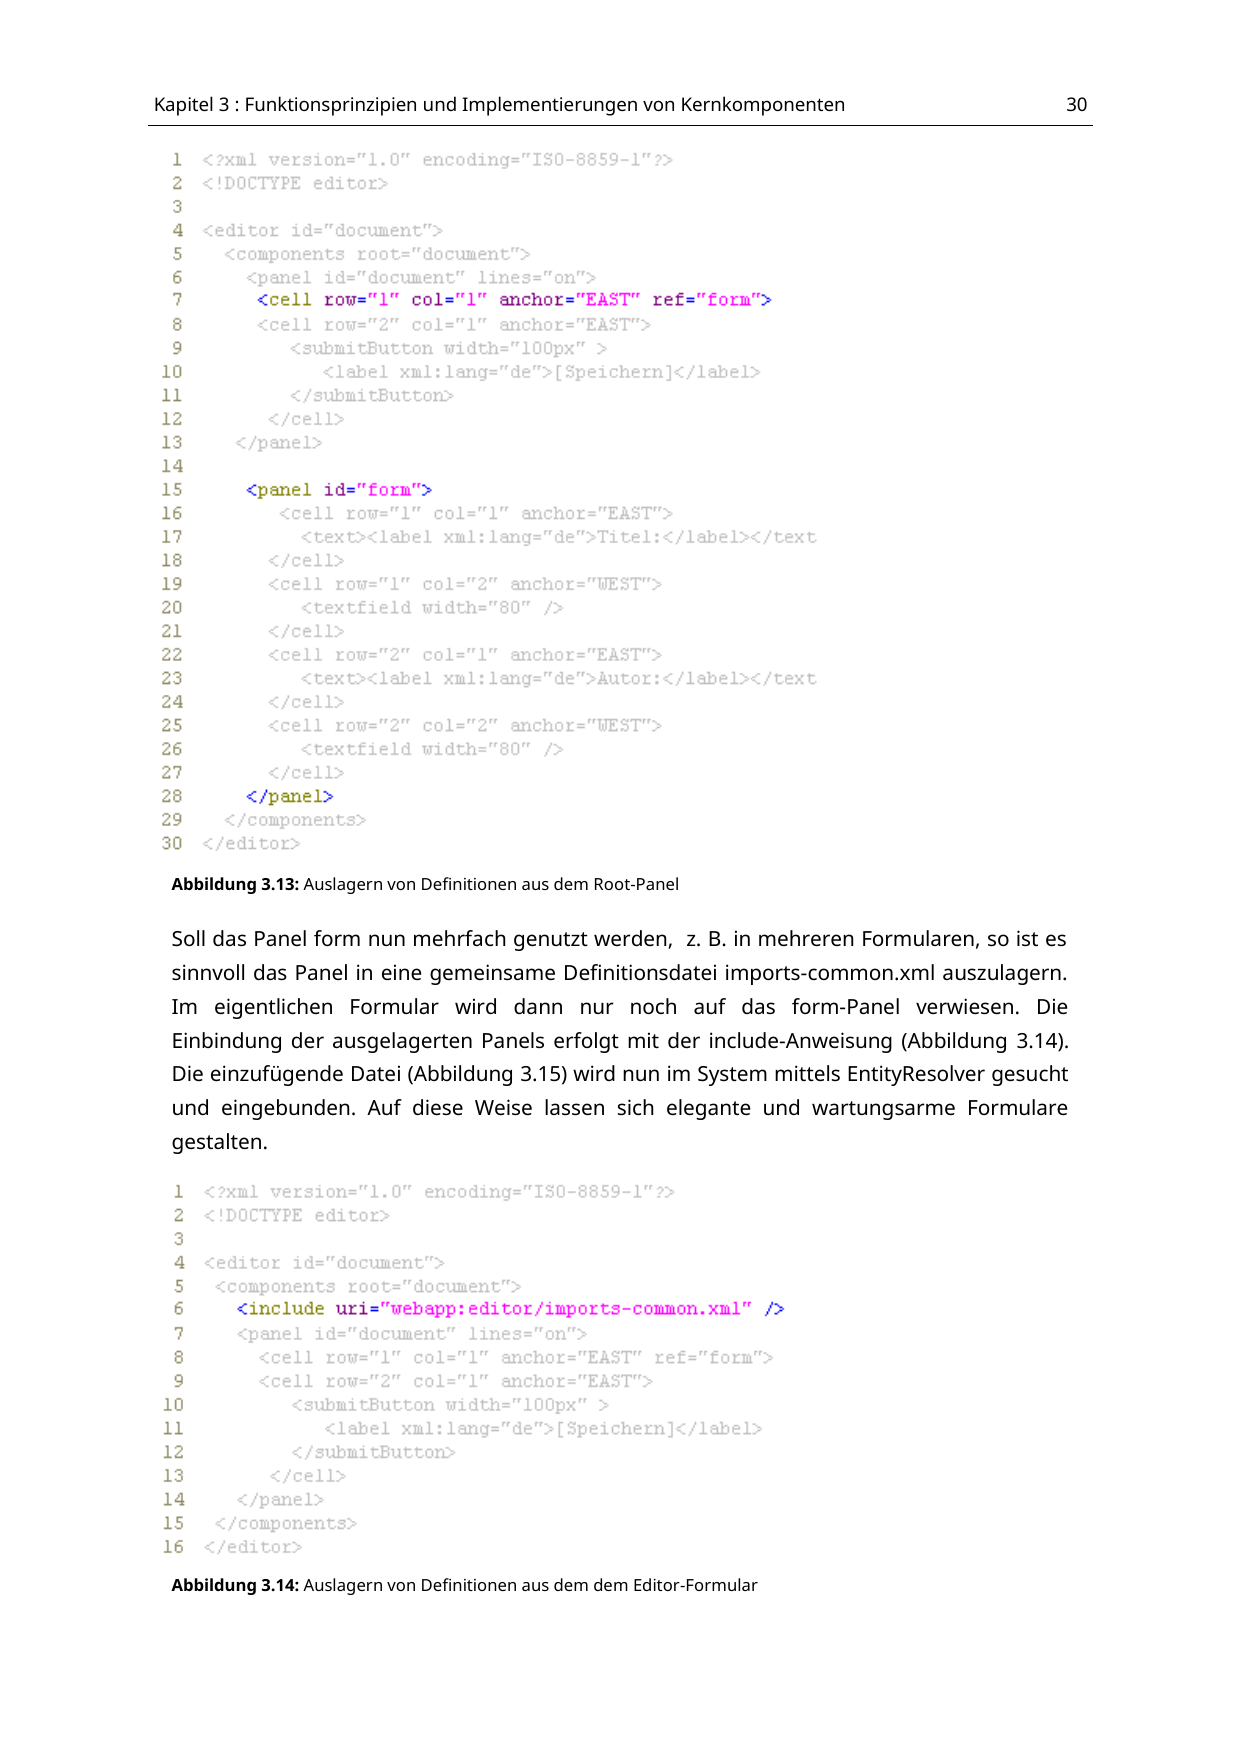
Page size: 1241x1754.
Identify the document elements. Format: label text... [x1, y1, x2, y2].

text Soll das Panel form nun mehrfach genutzt werden, z. B. in mehreren Formularen, so ist es sinnvoll das Panel in eine gemeinsame Definitionsdatei imports-common.xml auszulagern. Im eigentlichen Formular wird dann nur noch auf das form-Panel verwiesen. Die Einbindung der ausgelagerten Panels erfolgt mit der include-Anweisung (Abbildung 3.14). Die einzufügende Datei (Abbildung 3.15) wird nun im System mittels EntityResolver gesucht und eingebunden. Auf diese Weise lassen sich elegante und wartungsarme Formulare gestalten. [171, 148, 1069, 1156]
text Abbildung 3.14: Auslagern von Definitionen aus dem dem Editor-Formular [171, 1558, 815, 1597]
text Abbildung 3.13: Auslagern von Definitionen aus dem Root-Panel [171, 856, 968, 895]
